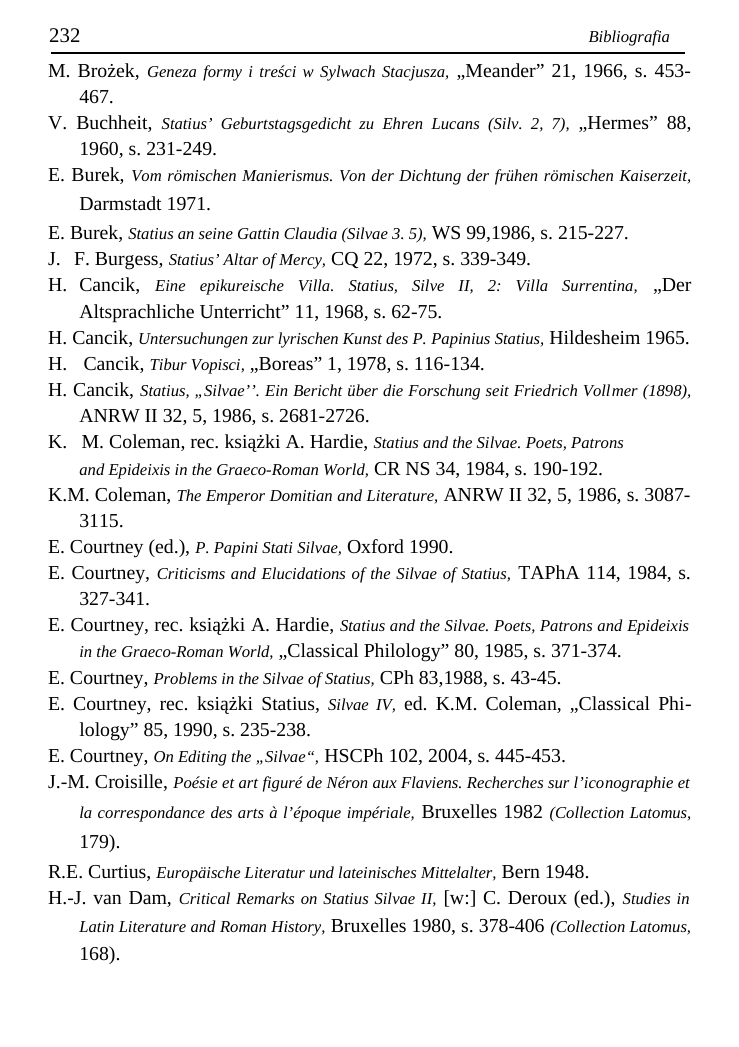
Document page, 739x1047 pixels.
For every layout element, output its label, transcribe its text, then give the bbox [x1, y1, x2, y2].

text E. Courtney, Criticisms and Elucidations of the Silvae of Statius, TAPhA 114, 1984, s. 327-341. [48, 561, 691, 610]
text H.-J. van Dam, Critical Remarks on Statius Silvae II, [w:] C. Deroux (ed.), Studies in Latin Literature and Roman History, Bruxelles 1980, s. 378-406 (Collection Latomus, 168). [48, 886, 691, 964]
text 232 [49, 23, 86, 47]
text E. Courtney (ed.), P. Papini Stati Silvae, Oxford 1990. [48, 535, 691, 558]
text M. Brożek, Geneza formy i treści w Sylwach Stacjusza, „Meander” 21, 1966, s. 453-467. [48, 59, 691, 108]
text H. Cancik, Untersuchungen zur lyrischen Kunst des P. Papinius Statius, Hil­desheim 1965. [48, 326, 691, 348]
list Cancik, Tibur Vopisci, „Boreas” 1, 1978, s. 116-134. [48, 352, 691, 375]
text J. F. Burgess, Statius’ Altar of Mercy, CQ 22, 1972, s. 339-349. [48, 247, 691, 270]
text Bibliografia [588, 27, 688, 46]
text K. M. Coleman, rec. książki A. Hardie, Statius and the Silvae. Poets, Patrons [48, 430, 691, 453]
text K.M. Coleman, The Emperor Domitian and Literature, ANRW II 32, 5, 1986, s. 3087-3115. [48, 483, 691, 532]
text E. Courtney, On Editing the „Silvae“, HSCPh 102, 2004, s. 445-453. [48, 744, 691, 767]
text H. Cancik, Statius, „Silvae’’. Ein Bericht über die Forschung seit Friedrich Voll­mer (1898), ANRW II 32, 5, 1986, s. 2681-2726. [48, 378, 691, 427]
list Cancik, Eine epikureische Villa. Statius, Silve II, 2: Villa Surrentina, „Der Altsprachliche Unterricht” 11, 1968, s. 62-75. [48, 273, 691, 322]
text and Epideixis in the Graeco-Roman World, CR NS 34, 1984, s. 190-192. [48, 456, 691, 479]
text E. Burek, Statius an seine Gattin Claudia (Silvae 3. 5), WS 99,1986, s. 215-227. [48, 221, 691, 244]
text R.E. Curtius, Europäische Literatur und lateinisches Mittelalter, Bern 1948. [48, 859, 691, 882]
text E. Courtney, rec. książki Statius, Silvae IV, ed. K.M. Coleman, „Classical Phi­lology” 85, 1990, s. 235-238. [48, 692, 691, 741]
text E. Courtney, rec. książki A. Hardie, Statius and the Silvae. Poets, Patrons and Epideixis in the Graeco-Roman World, „Classical Philology” 80, 1985, s. 371-374. [48, 613, 691, 662]
text V. Buchheit, Statius’ Geburtstagsgedicht zu Ehren Lucans (Silv. 2, 7), „Hermes” 88, 1960, s. 231-249. [48, 111, 691, 160]
text J.-M. Croisille, Poésie et art figuré de Néron aux Flaviens. Recherches sur l’ico­nographie et la correspondance des arts à l’époque impériale, Bruxelles 1982 (Collection Latomus, 179). [48, 770, 691, 853]
text E. Courtney, Problems in the Silvae of Statius, CPh 83,1988, s. 43-45. [48, 666, 691, 688]
text E. Burek, Vom römischen Manierismus. Von der Dichtung der frühen römi­schen Kaiserzeit, Darmstadt 1971. [48, 163, 691, 215]
